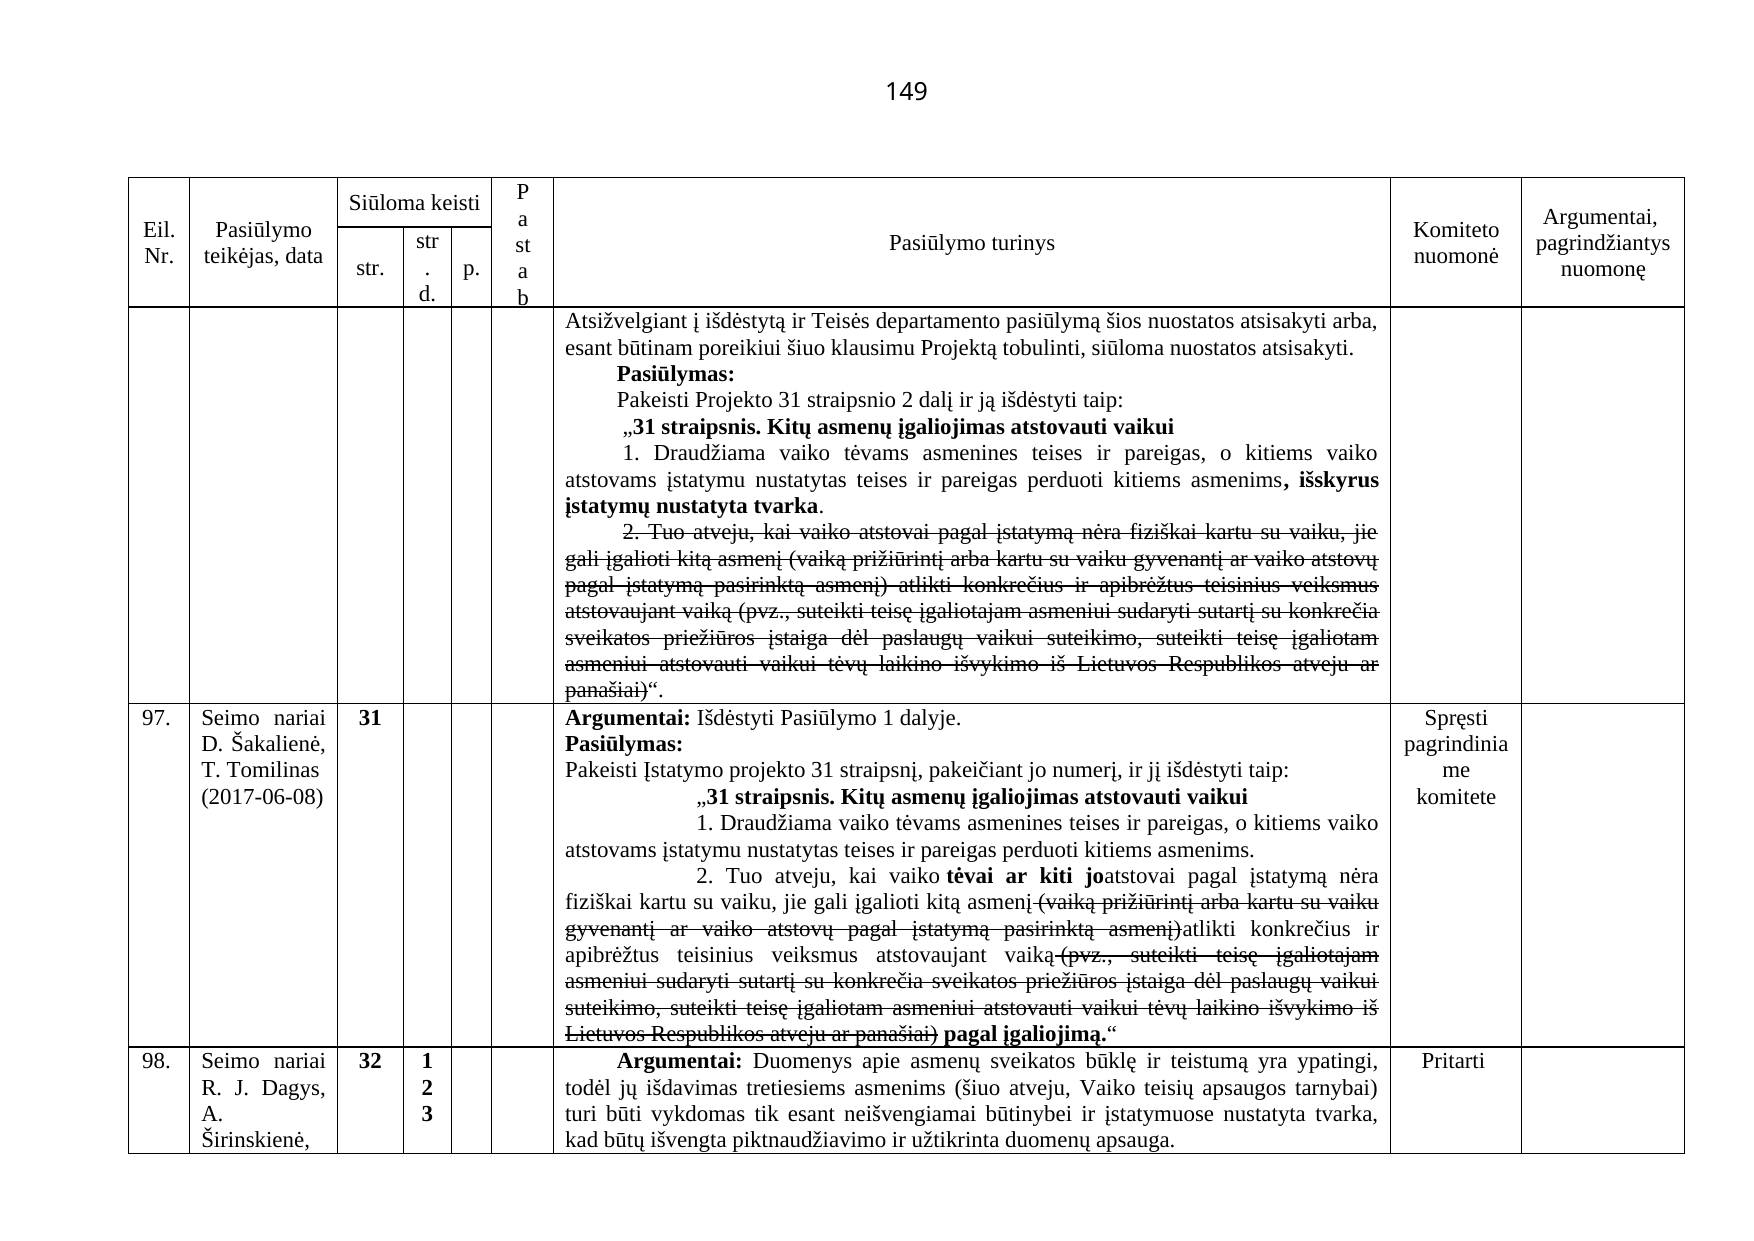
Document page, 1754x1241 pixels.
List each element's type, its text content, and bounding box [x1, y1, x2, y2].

table_cell Seimo nariai D. Šakalienė, T. Tomilinas (2017-06-08) [190, 704, 337, 1046]
table_cell str. d. [404, 228, 451, 306]
table_header Siūloma keisti [338, 178, 491, 226]
table_cell [492, 1048, 553, 1153]
table_cell Atsižvelgiant į išdėstytą ir Teisės departamento pasiūlymą šios nuostatos atsisakyti arba, esant būtinam poreikiui šiuo klausimu Projektą tobulinti, siūloma nuostatos atsisakyti. Pasiūlymas: Pakeisti Projekto 31 straipsnio 2 dalį ir ją išdėstyti taip: „31 straipsnis. Kitų asmenų įgaliojimas atstovauti vaikui 1. Draudžiama vaiko tėvams asmenines teises ir pareigas, o kitiems vaiko atstovams įstatymu nustatytas teises ir pareigas perduoti kitiems asmenims, išskyrus įstatymų nustatyta tvarka. 2. Tuo atveju, kai vaiko atstovai pagal įstatymą nėra fiziškai kartu su vaiku, jie gali įgalioti kitą asmenį (vaiką prižiūrintį arba kartu su vaiku gyvenantį ar vaiko atstovų pagal įstatymą pasirinktą asmenį) atlikti konkrečius ir apibrėžtus teisinius veiksmus atstovaujant vaiką (pvz., suteikti teisę įgaliotajam asmeniui sudaryti sutartį su konkrečia sveikatos priežiūros įstaiga dėl paslaugų vaikui suteikimo, suteikti teisę įgaliotam asmeniui atstovauti vaikui tėvų laikino išvykimo iš Lietuvos Respublikos atveju ar panašiai)“. [554, 308, 1390, 703]
table_cell [492, 704, 553, 1046]
table_cell [492, 308, 553, 703]
table_cell 32 [338, 1048, 403, 1153]
table_cell [452, 1048, 491, 1153]
table_header Pastabos [492, 178, 553, 306]
table_cell [404, 704, 451, 1046]
table_cell 1 2 3 [404, 1048, 451, 1153]
table_cell [452, 308, 491, 703]
table_cell [1391, 308, 1521, 703]
table_cell [452, 704, 491, 1046]
table_header Pasiūlymo turinys [554, 178, 1390, 306]
table_cell Argumentai: Duomenys apie asmenų sveikatos būklę ir teistumą yra ypatingi, todėl jų išdavimas tretiesiems asmenims (šiuo atveju, Vaiko teisių apsaugos tarnybai) turi būti vykdomas tik esant neišvengiamai būtinybei ir įstatymuose nustatyta tvarka, kad būtų išvengta piktnaudžiavimo ir užtikrinta duomenų apsauga. [554, 1048, 1390, 1153]
table_cell str. [338, 228, 403, 306]
table_cell Argumentai: Išdėstyti Pasiūlymo 1 dalyje. Pasiūlymas: Pakeisti Įstatymo projekto 31 straipsnį, pakeičiant jo numerį, ir jį išdėstyti taip: „31 straipsnis. Kitų asmenų įgaliojimas atstovauti vaikui 1. Draudžiama vaiko tėvams asmenines teises ir pareigas, o kitiems vaiko atstovams įstatymu nustatytas teises ir pareigas perduoti kitiems asmenims. 2. Tuo atveju, kai vaiko tėvai ar kiti joatstovai pagal įstatymą nėra fiziškai kartu su vaiku, jie gali įgalioti kitą asmenį (vaiką prižiūrintį arba kartu su vaiku gyvenantį ar vaiko atstovų pagal įstatymą pasirinktą asmenį)atlikti konkrečius ir apibrėžtus teisinius veiksmus atstovaujant vaiką (pvz., suteikti teisę įgaliotajam asmeniui sudaryti sutartį su konkrečia sveikatos priežiūros įstaiga dėl paslaugų vaikui suteikimo, suteikti teisę įgaliotam asmeniui atstovauti vaikui tėvų laikino išvykimo iš Lietuvos Respublikos atveju ar panašiai) pagal įgaliojimą.“ [554, 704, 1390, 1046]
table_cell [338, 308, 403, 703]
table_header Eil. Nr. [129, 178, 189, 306]
table_header Pasiūlymo teikėjas, data [190, 178, 337, 306]
table_cell Spręsti pagrindiniame komitete [1391, 704, 1521, 1046]
table_cell 98. [129, 1048, 189, 1153]
table_cell [404, 308, 451, 703]
table_cell 97. [129, 704, 189, 1046]
table_cell [1522, 1048, 1684, 1153]
table_cell [129, 308, 189, 703]
table_cell p. [452, 228, 491, 306]
table_cell Pritarti [1391, 1048, 1521, 1153]
table_cell [190, 308, 337, 703]
table_header Argumentai, pagrindžiantys nuomonę [1522, 178, 1684, 306]
table_cell [1522, 704, 1684, 1046]
table_cell Seimo nariai R. J. Dagys, A. Širinskienė, [190, 1048, 337, 1153]
table_cell [1522, 308, 1684, 703]
table_header Komiteto nuomonė [1391, 178, 1521, 306]
table_cell 31 [338, 704, 403, 1046]
